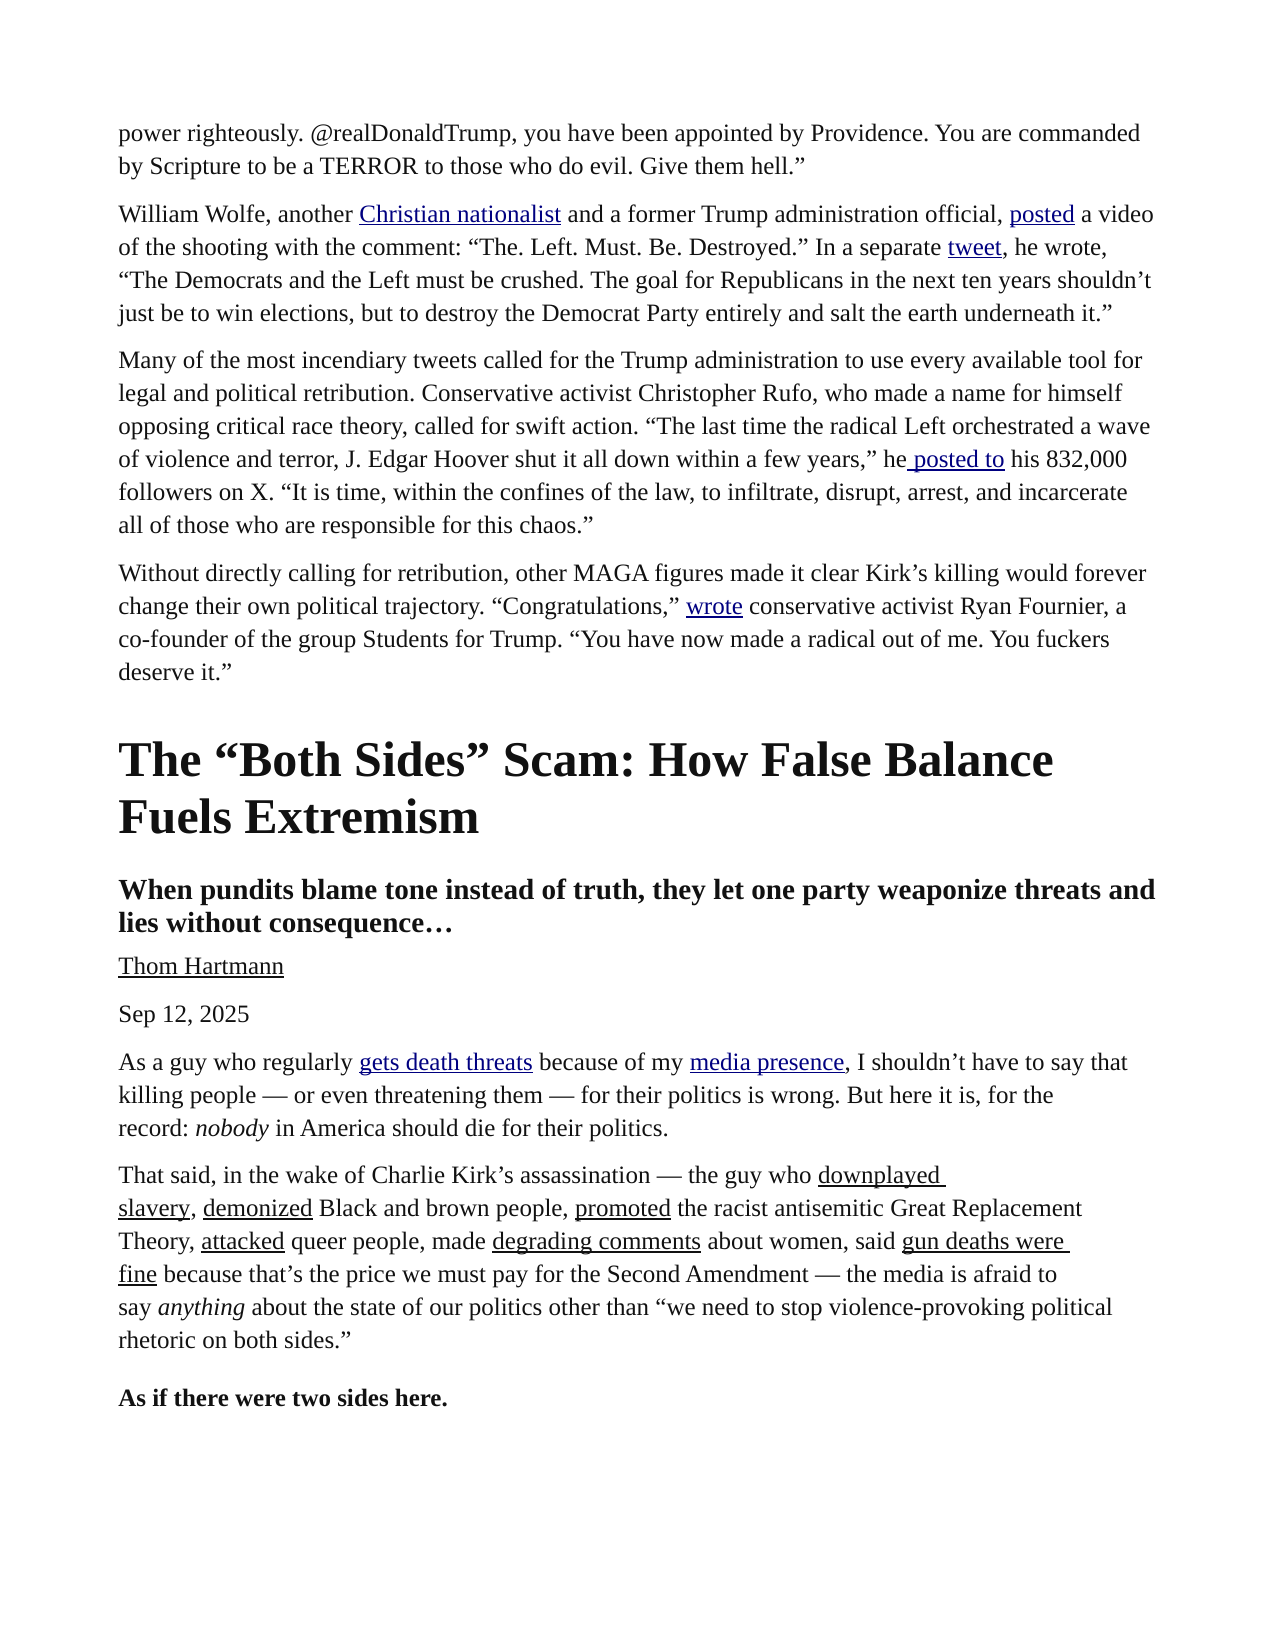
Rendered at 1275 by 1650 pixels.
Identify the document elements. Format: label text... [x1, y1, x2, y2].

text That said, in the wake of Charlie Kirk’s assassination — the guy who downplayed slavery, demonized Black and brown people, promoted the racist antisemitic Great Replacement Theory, attacked queer people, made degrading comments about women, said gun deaths were fine because that’s the price we must pay for the Second Amendment — the media is afraid to say anything about the state of our politics other than “we need to stop violence-provoking political rhetoric on both sides.” [118, 1160, 1157, 1354]
text As a guy who regularly gets death threats because of my media presence, I shouldn’t have to say that killing people — or even threatening them — for their politics is wrong. But here it is, for the record: nobody in America should die for their politics. [118, 1047, 1157, 1141]
subtitle When pundits blame tone instead of truth, they let one party weaponize threats and lies without consequence… [118, 872, 1157, 939]
text Many of the most incendiary tweets called for the Trump administration to use every available tool for legal and political retribution. Conservative activist Christopher Rufo, who made a name for himself opposing critical race theory, called for swift action. “The last time the radical Left orchestrated a wave of violence and terror, J. Edgar Hoover shut it all down within a few years,” he posted to his 832,000 followers on X. “It is time, within the confines of the law, to infiltrate, disrupt, arrest, and incarcerate all of those who are responsible for this chaos.” [118, 345, 1157, 539]
text Thom Hartmann [118, 951, 1157, 980]
subtitle The “Both Sides” Scam: How False Balance Fuels Extremism [118, 730, 1157, 845]
text Sep 12, 2025 [118, 999, 1157, 1028]
text power righteously. @realDonaldTrump, you have been appointed by Providence. You are commanded by Scripture to be a TERROR to those who do evil. Give them hell.” [118, 118, 1157, 180]
text Without directly calling for retribution, other MAGA figures made it clear Kirk’s killing would forever change their own political trajectory. “Congratulations,” wrote conservative activist Ryan Fournier, a co-founder of the group Students for Trump. “You have now made a radical out of me. You fuckers deserve it.” [118, 558, 1157, 686]
text As if there were two sides here. [118, 1383, 1157, 1412]
text William Wolfe, another Christian nationalist and a former Trump administration official, posted a video of the shooting with the comment: “The. Left. Must. Be. Destroyed.” In a separate tweet, he wrote, “The Democrats and the Left must be crushed. The goal for Republicans in the next ten years shouldn’t just be to win elections, but to destroy the Democrat Party entirely and salt the earth underneath it.” [118, 199, 1157, 327]
